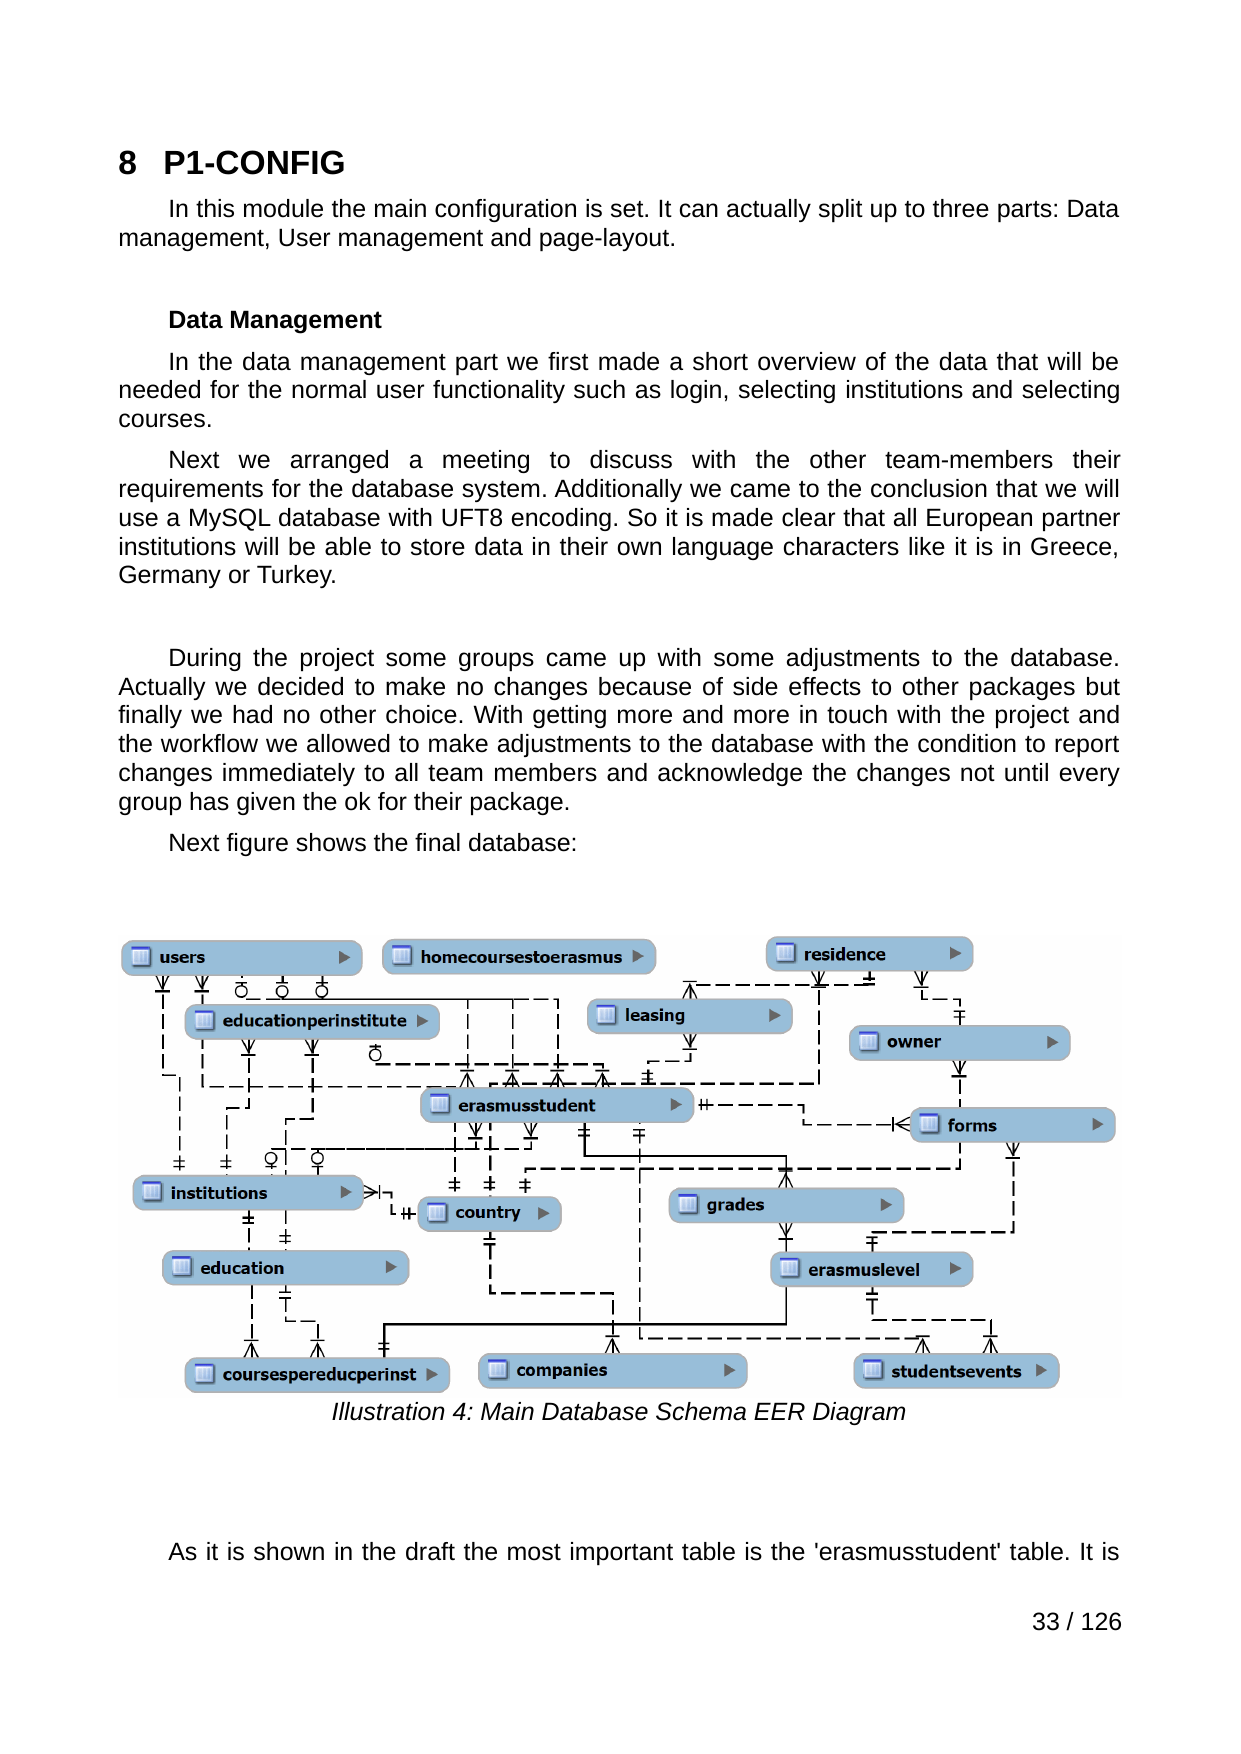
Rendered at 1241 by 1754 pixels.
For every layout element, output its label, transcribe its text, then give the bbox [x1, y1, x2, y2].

picture [118, 935, 1123, 1398]
text During the project some groups came up with some adjustments to the database. Actually we decided to make no changes because of side effects to other packages but finally we had no other choice. With getting more and more in touch with the project and the workflow we allowed to make adjustments to the database with the condition to report changes immediately to all team members and acknowledge the changes not until every group has given the ok for their package. [118, 643, 1122, 816]
text Illustration 4: Main Database Schema EER Diagram [118, 1398, 1122, 1426]
text In this module the main configuration is set. It can actually split up to three parts: Data management, User management and page-layout. [118, 194, 1122, 252]
text Next we arranged a meeting to discuss with the other team-members their requirements for the database system. Additionally we came to the conclusion that we will use a MySQL database with UFT8 encoding. So it is made clear that all European partner institutions will be able to store data in their own language characters like it is in Greece, Germany or Turkey. [118, 446, 1122, 589]
text In the data management part we first made a short overview of the data that will be needed for the normal user functionality such as login, selecting institutions and selecting courses. [118, 347, 1122, 433]
subtitle P1-CONFIG [118, 143, 1122, 182]
text Next figure shows the final database: [118, 828, 1122, 857]
text Data Management [118, 306, 1122, 334]
text As it is shown in the draft the most important table is the 'erasmusstudent' table. It is [118, 1537, 1122, 1566]
